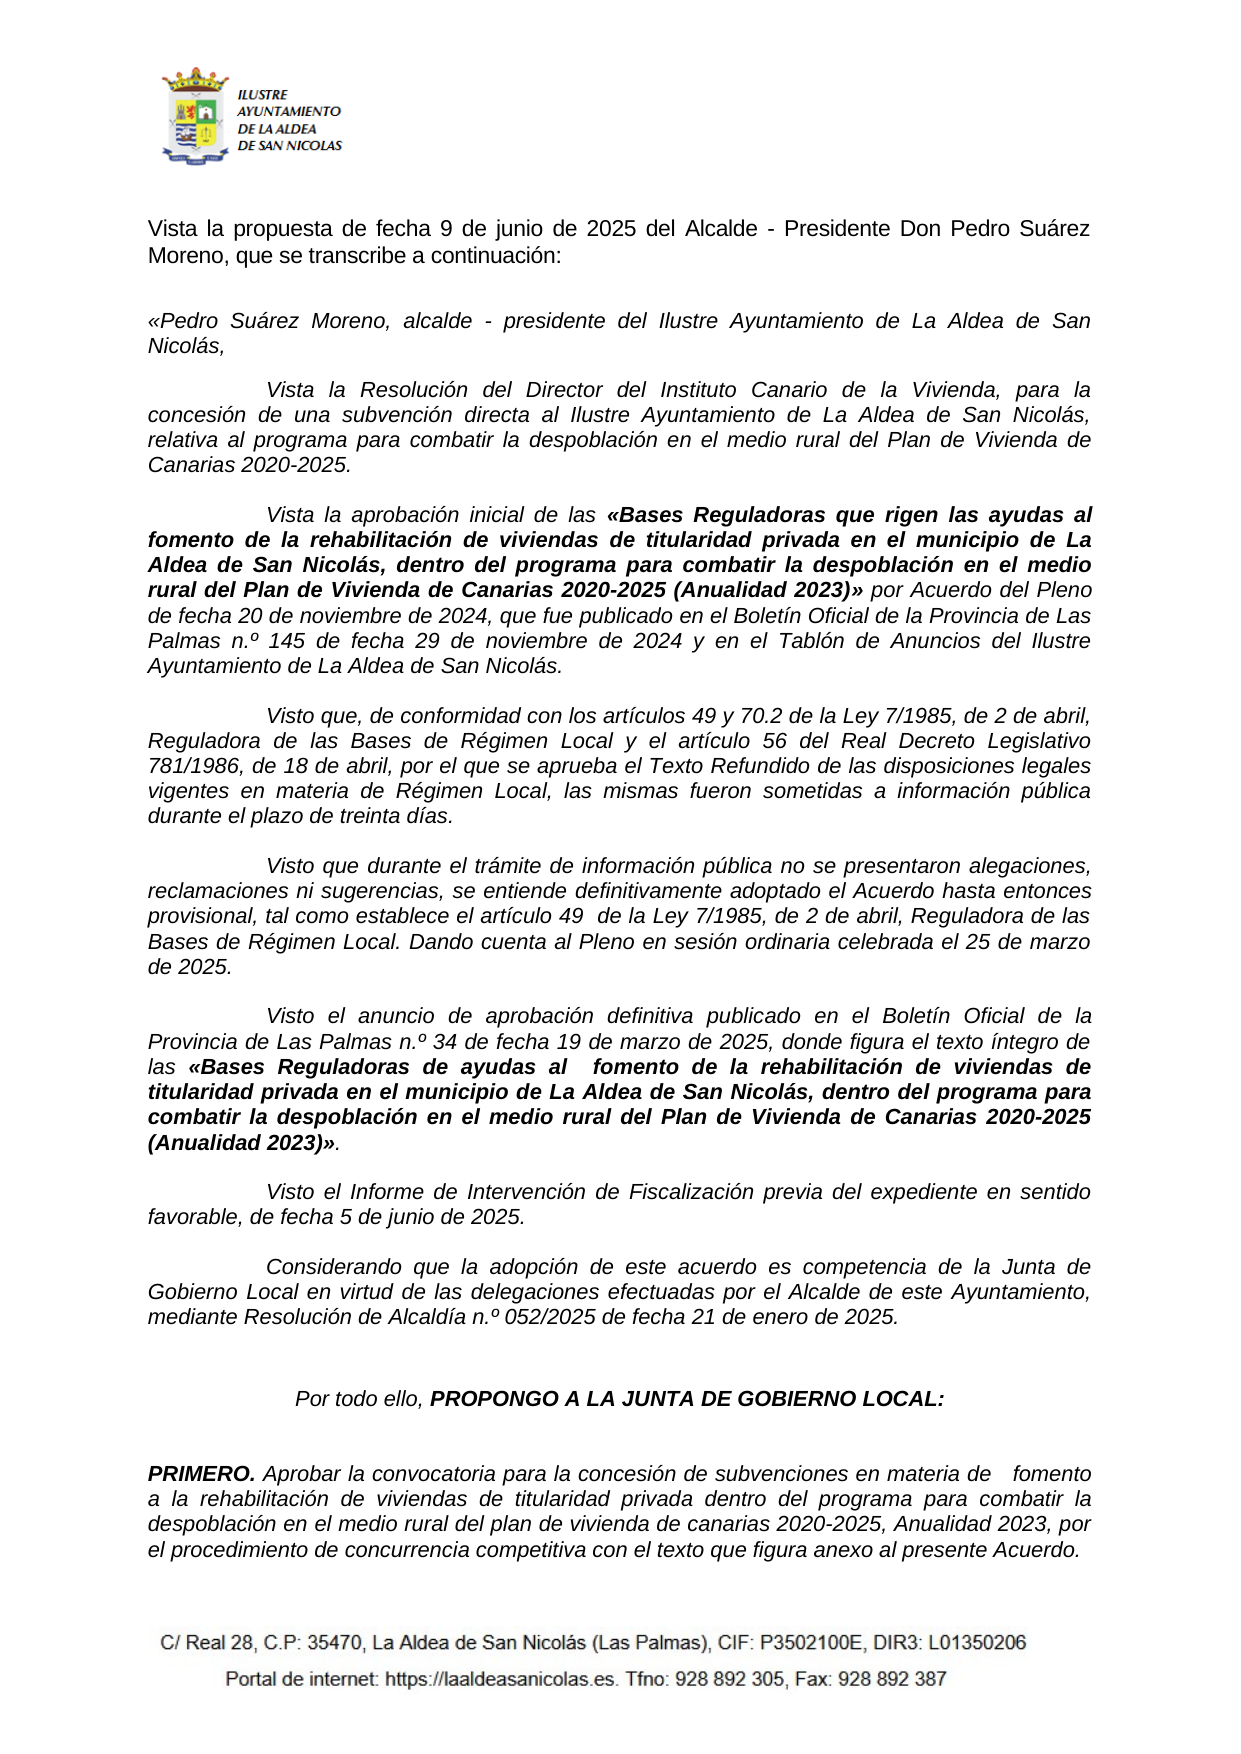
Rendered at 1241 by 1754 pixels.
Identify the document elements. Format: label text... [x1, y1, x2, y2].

text Visto el anuncio de aprobación definitiva publicado en el Boletín Oficial de la Provincia de Las Palmas n.º 34 de fecha 19 de marzo de 2025, donde figura el texto íntegro de las «Bases Reguladoras de ayudas al fomento de la rehabilitación de viviendas de titularidad privada en el municipio de La Aldea de San Nicolás, dentro del programa para combatir la despoblación en el medio rural del Plan de Vivienda de Canarias 2020-2025 (Anualidad 2023)». [148, 1003, 1093, 1154]
text PRIMERO. Aprobar la convocatoria para la concesión de subvenciones en materia de fomento a la rehabilitación de viviendas de titularidad privada dentro del programa para combatir la despoblación en el medio rural del plan de vivienda de canarias 2020-2025, Anualidad 2023, por el procedimiento de concurrencia competitiva con el texto que figura anexo al presente Acuerdo. [148, 1461, 1093, 1562]
picture [148, 1626, 1034, 1695]
text Vista la propuesta de fecha 9 de junio de 2025 del Alcalde - Presidente Don Pedro Suárez Moreno, que se transcribe a continuación: [148, 215, 1093, 268]
text Por todo ello, PROPONGO A LA JUNTA DE GOBIERNO LOCAL: [148, 1386, 1093, 1411]
text Visto que durante el trámite de información pública no se presentaron alegaciones, reclamaciones ni sugerencias, se entiende definitivamente adoptado el Acuerdo hasta entonces provisional, tal como establece el artículo 49 de la Ley 7/1985, de 2 de abril, Reguladora de las Bases de Régimen Local. Dando cuenta al Pleno en sesión ordinaria celebrada el 25 de marzo de 2025. [148, 853, 1093, 979]
text Vista la Resolución del Director del Instituto Canario de la Vivienda, para la concesión de una subvención directa al Ilustre Ayuntamiento de La Aldea de San Nicolás, relativa al programa para combatir la despoblación en el medio rural del Plan de Vivienda de Canarias 2020-2025. [148, 376, 1093, 477]
text Considerando que la adopción de este acuerdo es competencia de la Junta de Gobierno Local en virtud de las delegaciones efectuadas por el Alcalde de este Ayuntamiento, mediante Resolución de Alcaldía n.º 052/2025 de fecha 21 de enero de 2025. [148, 1254, 1093, 1329]
text «Pedro Suárez Moreno, alcalde - presidente del Ilustre Ayuntamiento de La Aldea de San Nicolás, [148, 308, 1093, 358]
text Visto que, de conformidad con los artículos 49 y 70.2 de la Ley 7/1985, de 2 de abril, Reguladora de las Bases de Régimen Local y el artículo 56 del Real Decreto Legislativo 781/1986, de 18 de abril, por el que se aprueba el Texto Refundido de las disposiciones legales vigentes en materia de Régimen Local, las mismas fueron sometidas a información pública durante el plazo de treinta días. [148, 702, 1093, 828]
picture [148, 59, 358, 173]
text Vista la aprobación inicial de las «Bases Reguladoras que rigen las ayudas al fomento de la rehabilitación de viviendas de titularidad privada en el municipio de La Aldea de San Nicolás, dentro del programa para combatir la despoblación en el medio rural del Plan de Vivienda de Canarias 2020-2025 (Anualidad 2023)» por Acuerdo del Pleno de fecha 20 de noviembre de 2024, que fue publicado en el Boletín Oficial de la Provincia de Las Palmas n.º 145 de fecha 29 de noviembre de 2024 y en el Tablón de Anuncios del Ilustre Ayuntamiento de La Aldea de San Nicolás. [148, 502, 1093, 678]
text Visto el Informe de Intervención de Fiscalización previa del expediente en sentido favorable, de fecha 5 de junio de 2025. [148, 1179, 1093, 1229]
